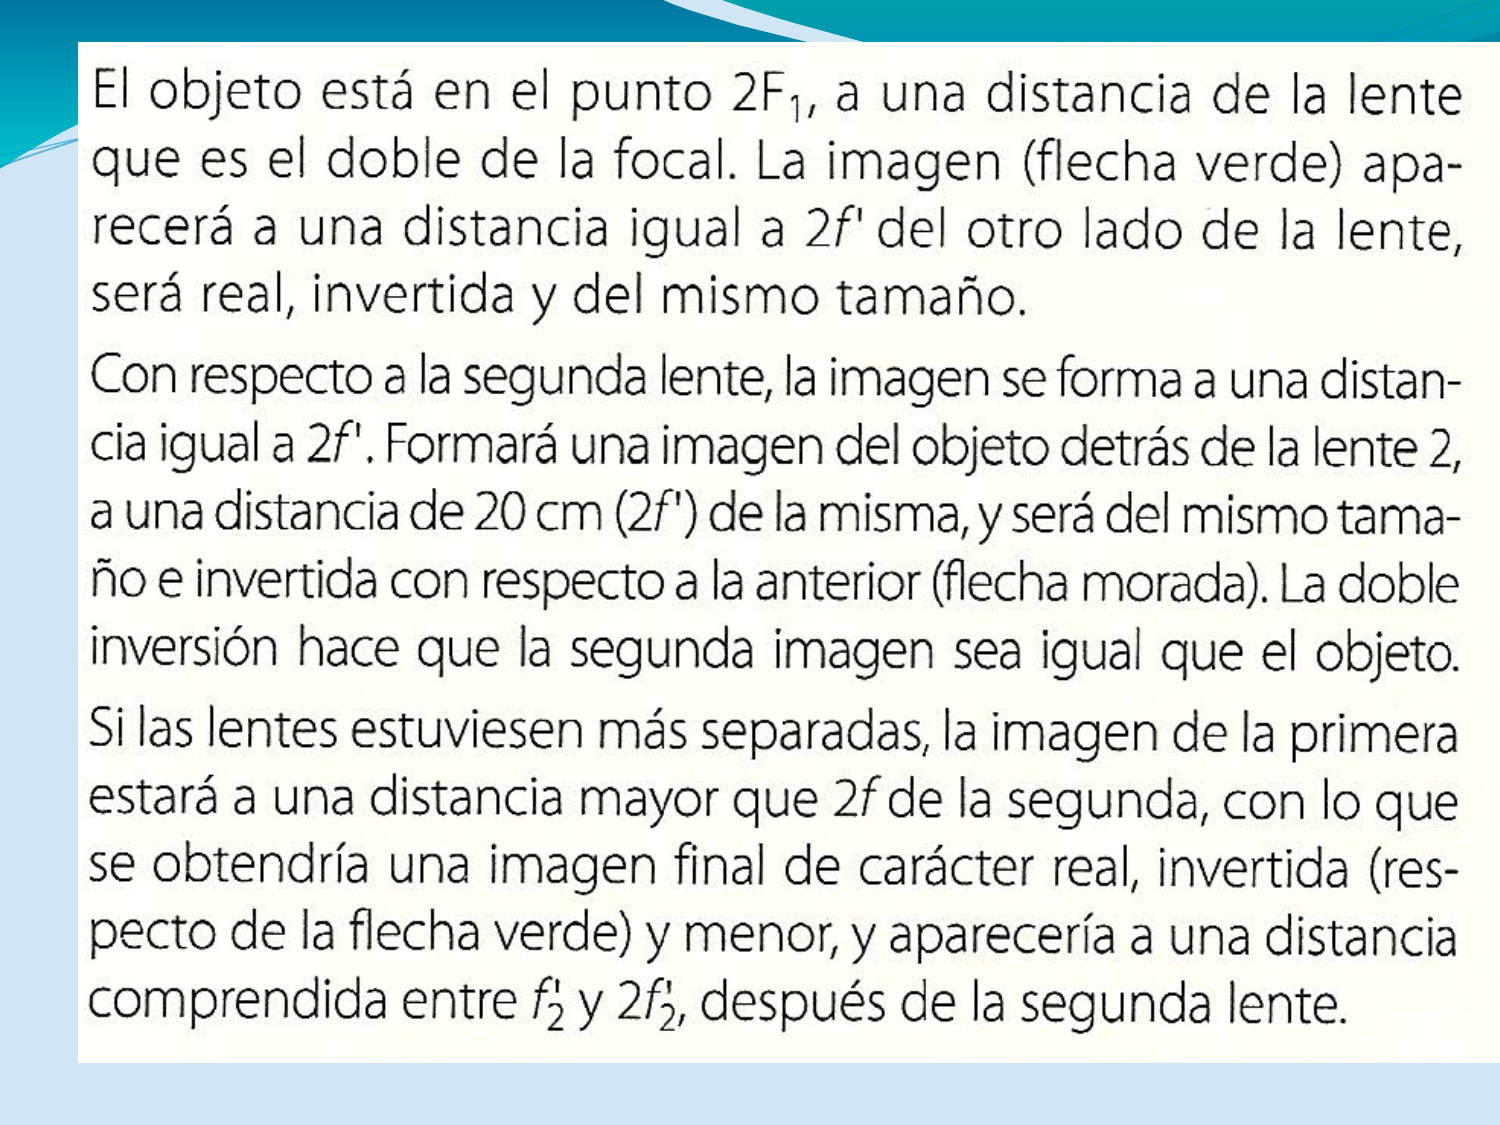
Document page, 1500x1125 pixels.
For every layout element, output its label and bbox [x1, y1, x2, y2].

picture [78, 41, 1500, 1063]
